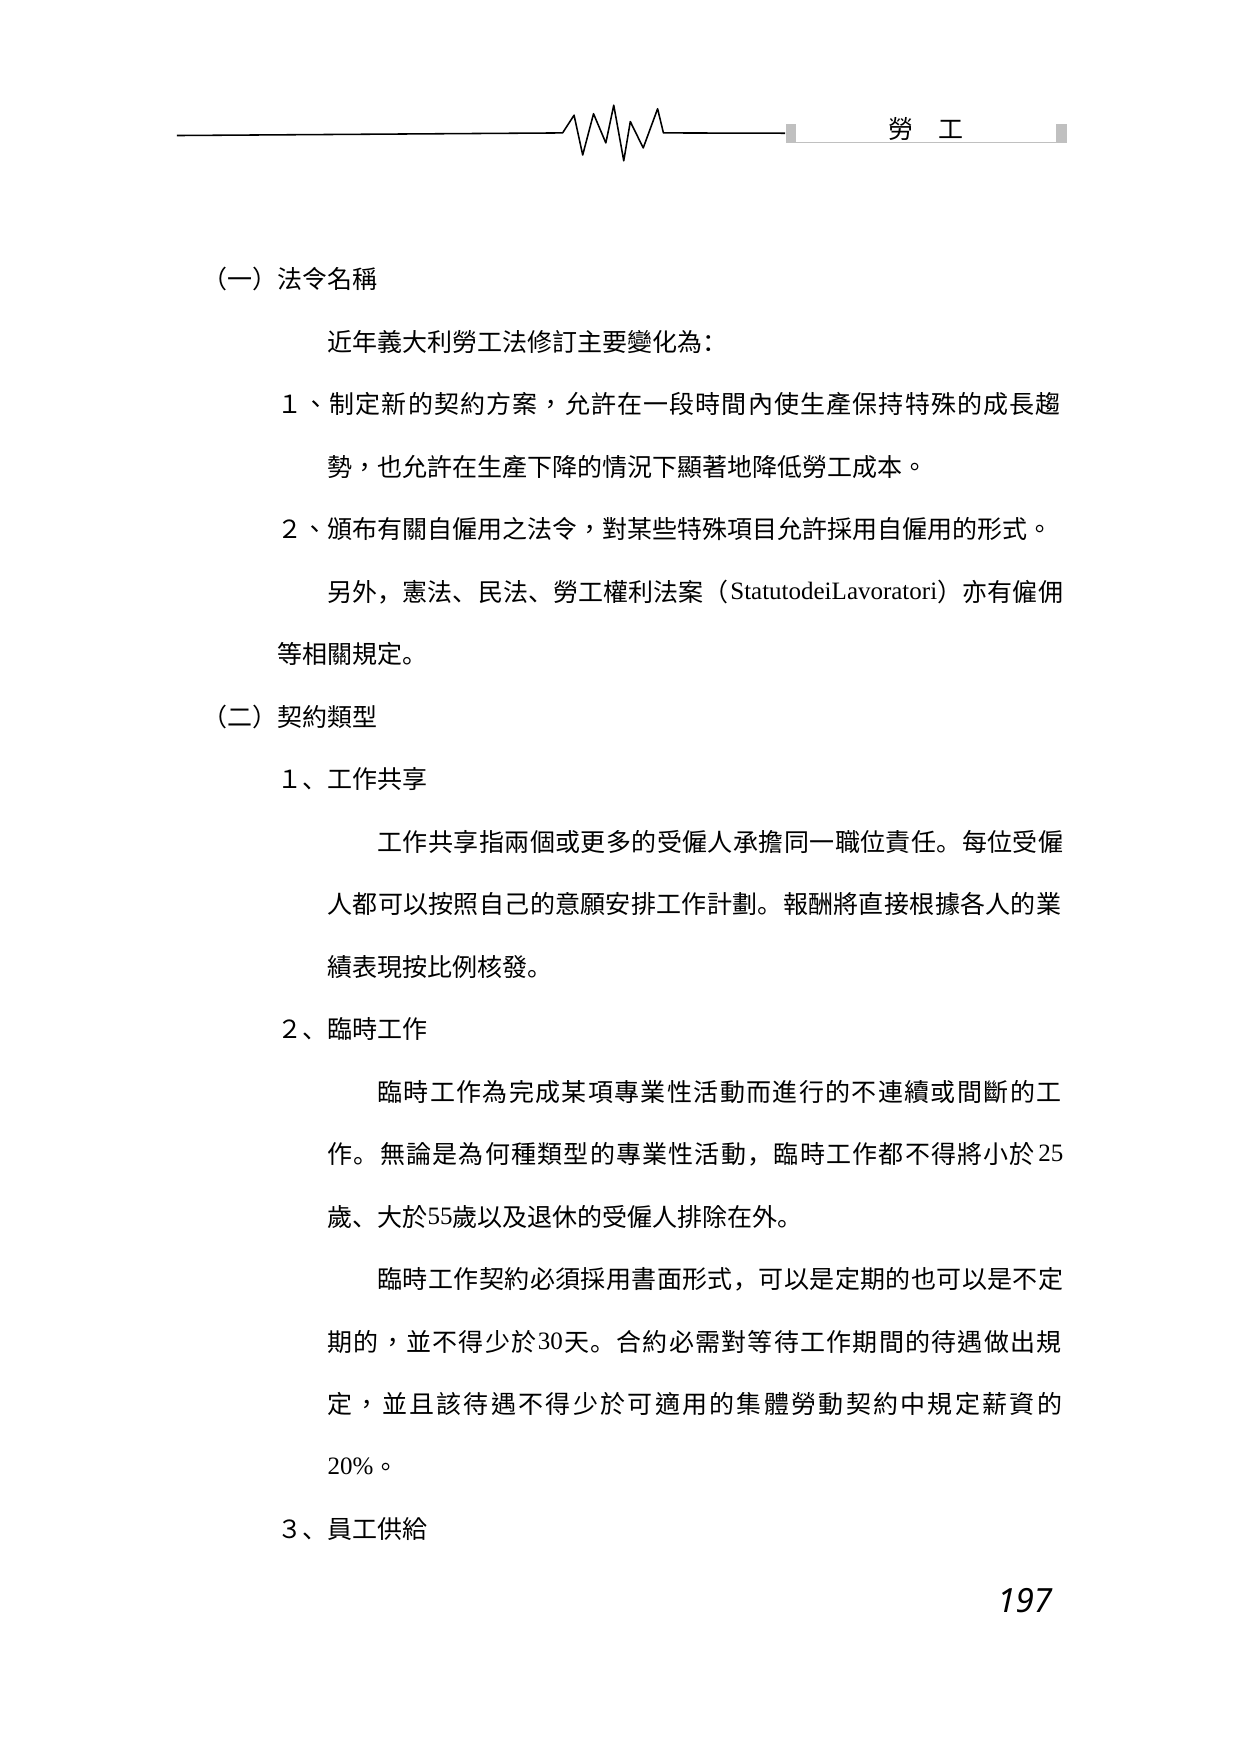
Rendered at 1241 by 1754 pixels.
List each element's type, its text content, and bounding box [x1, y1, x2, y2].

text ２、頒布有關自僱用之法令，對某些特殊項目允許採用自僱用的形式。 [277, 486, 1063, 549]
text 臨時工作為完成某項專業性活動而進行的不連續或間斷的工作。無論是為何種類型的專業性活動，臨時工作都不得將小於25歲、大於55歲以及退休的受僱人排除在外。 [327, 1049, 1063, 1236]
text ３、員工供給 [277, 1486, 1063, 1549]
text ２、臨時工作 [277, 986, 1063, 1049]
text 臨時工作契約必須採用書面形式，可以是定期的也可以是不定期的，並不得少於30天。合約必需對等待工作期間的待遇做出規定，並且該待遇不得少於可適用的集體勞動契約中規定薪資的20%。 [327, 1236, 1063, 1486]
text 工作共享指兩個或更多的受僱人承擔同一職位責任。每位受僱人都可以按照自己的意願安排工作計劃。報酬將直接根據各人的業績表現按比例核發。 [327, 799, 1063, 986]
text （一）法令名稱 [202, 236, 1063, 299]
text １、制定新的契約方案，允許在一段時間內使生產保持特殊的成長趨勢，也允許在生產下降的情況下顯著地降低勞工成本。 [277, 361, 1063, 486]
text １、工作共享 [277, 736, 1063, 799]
text （二）契約類型 [202, 674, 1063, 736]
text 另外，憲法、民法、勞工權利法案（StatutodeiLavoratori）亦有僱佣等相關規定。 [277, 549, 1063, 674]
text 近年義大利勞工法修訂主要變化為： [277, 299, 1063, 361]
